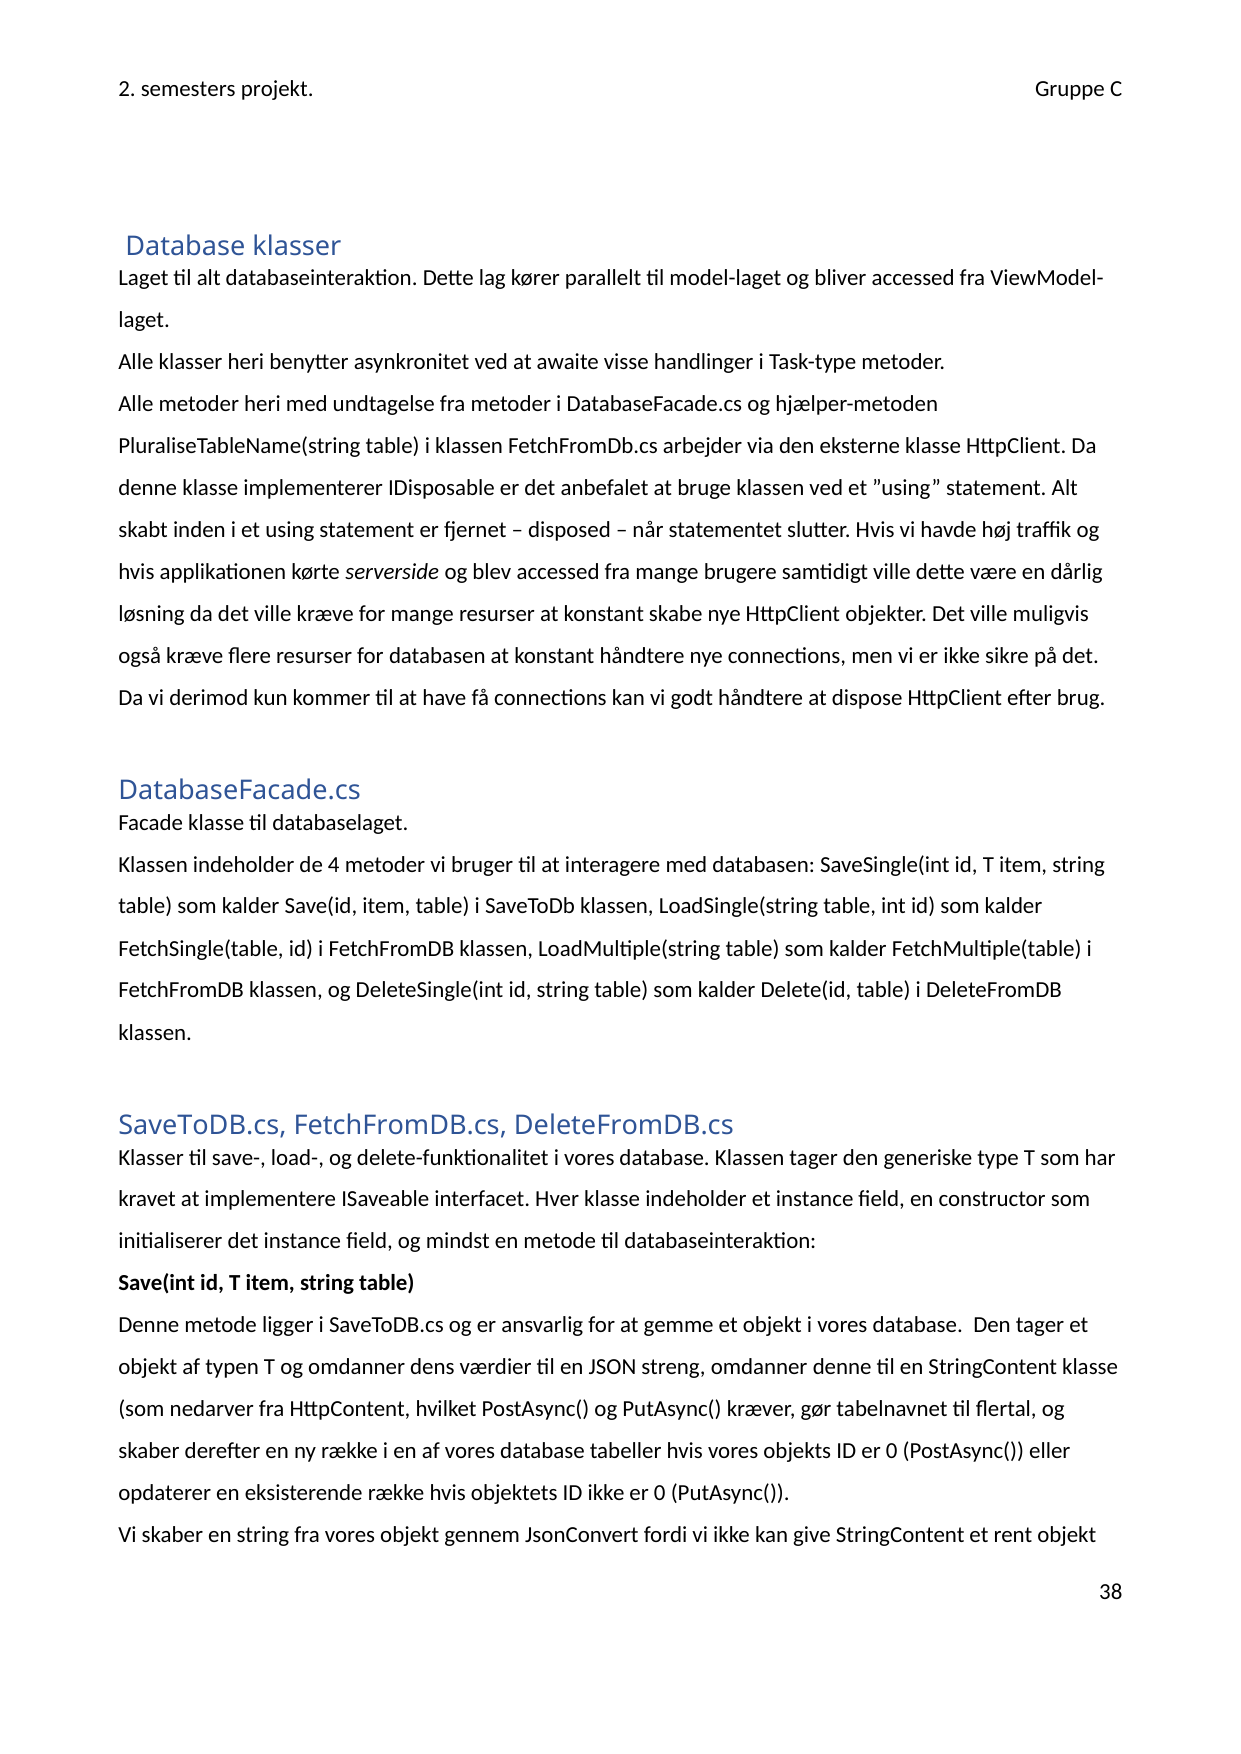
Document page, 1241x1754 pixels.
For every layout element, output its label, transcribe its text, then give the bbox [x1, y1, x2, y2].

text Klasser til save-, load-, og delete-funktionalitet i vores database. Klassen tager den generiske type T som har kravet at implementere ISaveable interfacet. Hver klasse indeholder et instance field, en constructor som initialiserer det instance field, og mindst en metode til databaseinteraktion: [118, 1143, 1122, 1254]
text Save(int id, T item, string table) [118, 1268, 1122, 1297]
subtitle Database klasser [118, 226, 1122, 263]
text Laget til alt databaseinteraktion. Dette lag kører parallelt til model-laget og bliver accessed fra ViewModel-laget. [118, 263, 1122, 333]
text Klassen indeholder de 4 metoder vi bruger til at interagere med databasen: SaveSingle(int id, T item, string table) som kalder Save(id, item, table) i SaveToDb klassen, LoadSingle(string table, int id) som kalder FetchSingle(table, id) i FetchFromDB klassen, LoadMultiple(string table) som kalder FetchMultiple(table) i FetchFromDB klassen, og DeleteSingle(int id, string table) som kalder Delete(id, table) i DeleteFromDB klassen. [118, 850, 1122, 1046]
subtitle DatabaseFacade.cs [118, 771, 1122, 808]
text Vi skaber en string fra vores objekt gennem JsonConvert fordi vi ikke kan give StringContent et rent objekt [118, 1520, 1122, 1548]
text Alle klasser heri benytter asynkronitet ved at awaite visse handlinger i Task-type metoder. [118, 347, 1122, 375]
text Alle metoder heri med undtagelse fra metoder i DatabaseFacade.cs og hjælper-metoden PluraliseTableName(string table) i klassen FetchFromDb.cs arbejder via den eksterne klasse HttpClient. Da denne klasse implementerer IDisposable er det anbefalet at bruge klassen ved et ”using” statement. Alt skabt inden i et using statement er fjernet – disposed – når statementet slutter. Hvis vi havde høj traffik og hvis applikationen kørte serverside og blev accessed fra mange brugere samtidigt ville dette være en dårlig løsning da det ville kræve for mange resurser at konstant skabe nye HttpClient objekter. Det ville muligvis også kræve flere resurser for databasen at konstant håndtere nye connections, men vi er ikke sikre på det. Da vi derimod kun kommer til at have få connections kan vi godt håndtere at dispose HttpClient efter brug. [118, 389, 1122, 711]
text Denne metode ligger i SaveToDB.cs og er ansvarlig for at gemme et objekt i vores database. Den tager et objekt af typen T og omdanner dens værdier til en JSON streng, omdanner denne til en StringContent klasse (som nedarver fra HttpContent, hvilket PostAsync() og PutAsync() kræver, gør tabelnavnet til flertal, og skaber derefter en ny række i en af vores database tabeller hvis vores objekts ID er 0 (PostAsync()) eller opdaterer en eksisterende række hvis objektets ID ikke er 0 (PutAsync()). [118, 1311, 1122, 1506]
subtitle SaveToDB.cs, FetchFromDB.cs, DeleteFromDB.cs [118, 1106, 1122, 1143]
text Facade klasse til databaselaget. [118, 808, 1122, 836]
